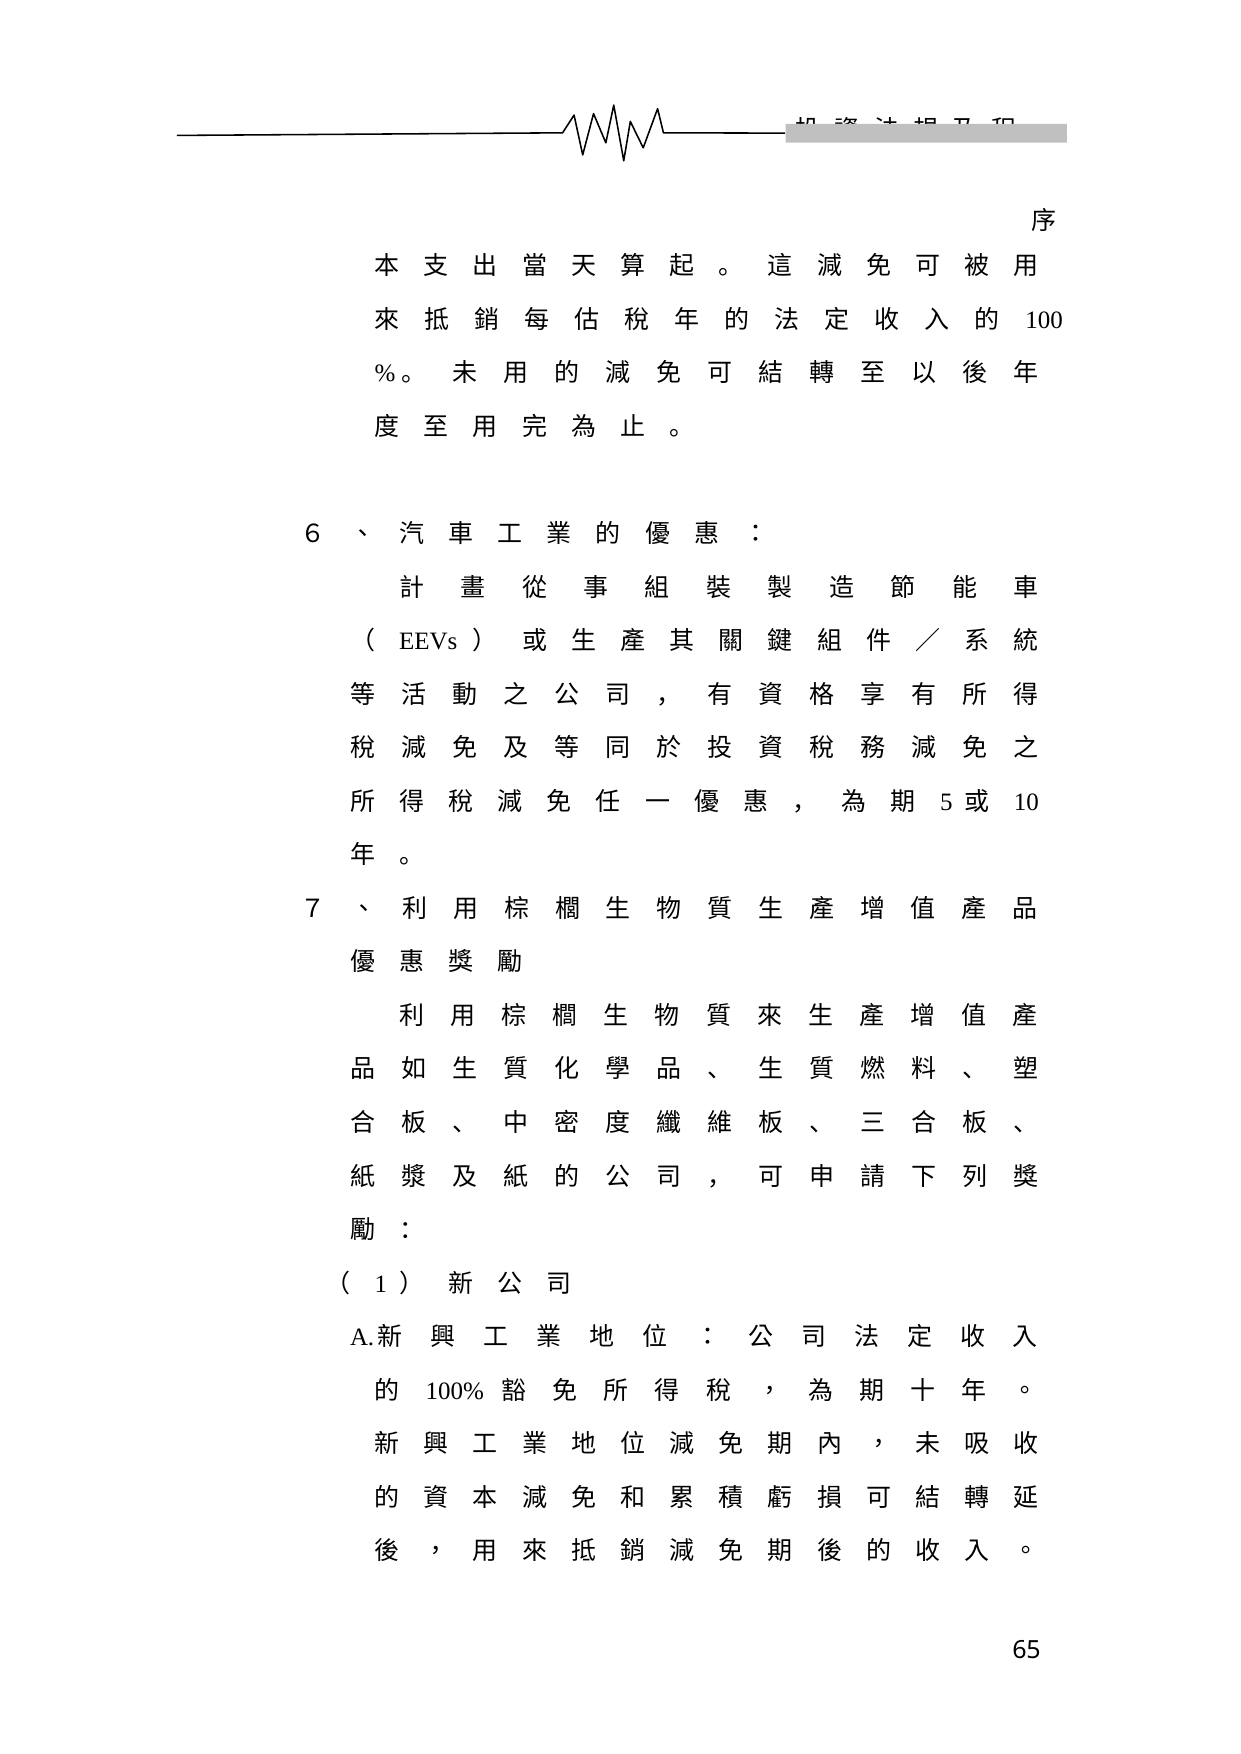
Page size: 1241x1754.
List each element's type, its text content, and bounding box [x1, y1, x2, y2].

text 計畫從事組裝製造節能車（EEVs）或生產其關鍵組件／系統等活動之公司，有資格享有所得稅減免及等同於投資稅務減免之所得稅減免任一優惠，為期5或10年。 [325, 558, 1063, 880]
text 利用棕櫚生物質來生產增值產品如生質化學品、生質燃料、塑合板、中密度纖維板、三合板、紙漿及紙的公司，可申請下列獎勵： [325, 987, 1063, 1254]
text （1）新公司 [301, 1254, 1063, 1308]
text 本支出當天算起。這減免可被用來抵銷每估稅年的法定收入的100%。未用的減免可結轉至以後年度至用完為止。 [301, 237, 1063, 451]
text A. 新興工業地位：公司法定收入的100%豁免所得稅，為期十年。新興工業地位減免期內，未吸收的資本減免和累積虧損可結轉延後，用來抵銷減免期後的收入。 [325, 1308, 1063, 1576]
text ７、利用棕櫚生物質生產增值產品優惠獎勵 [276, 880, 1063, 987]
text ６、汽車工業的優惠： [276, 505, 1063, 558]
